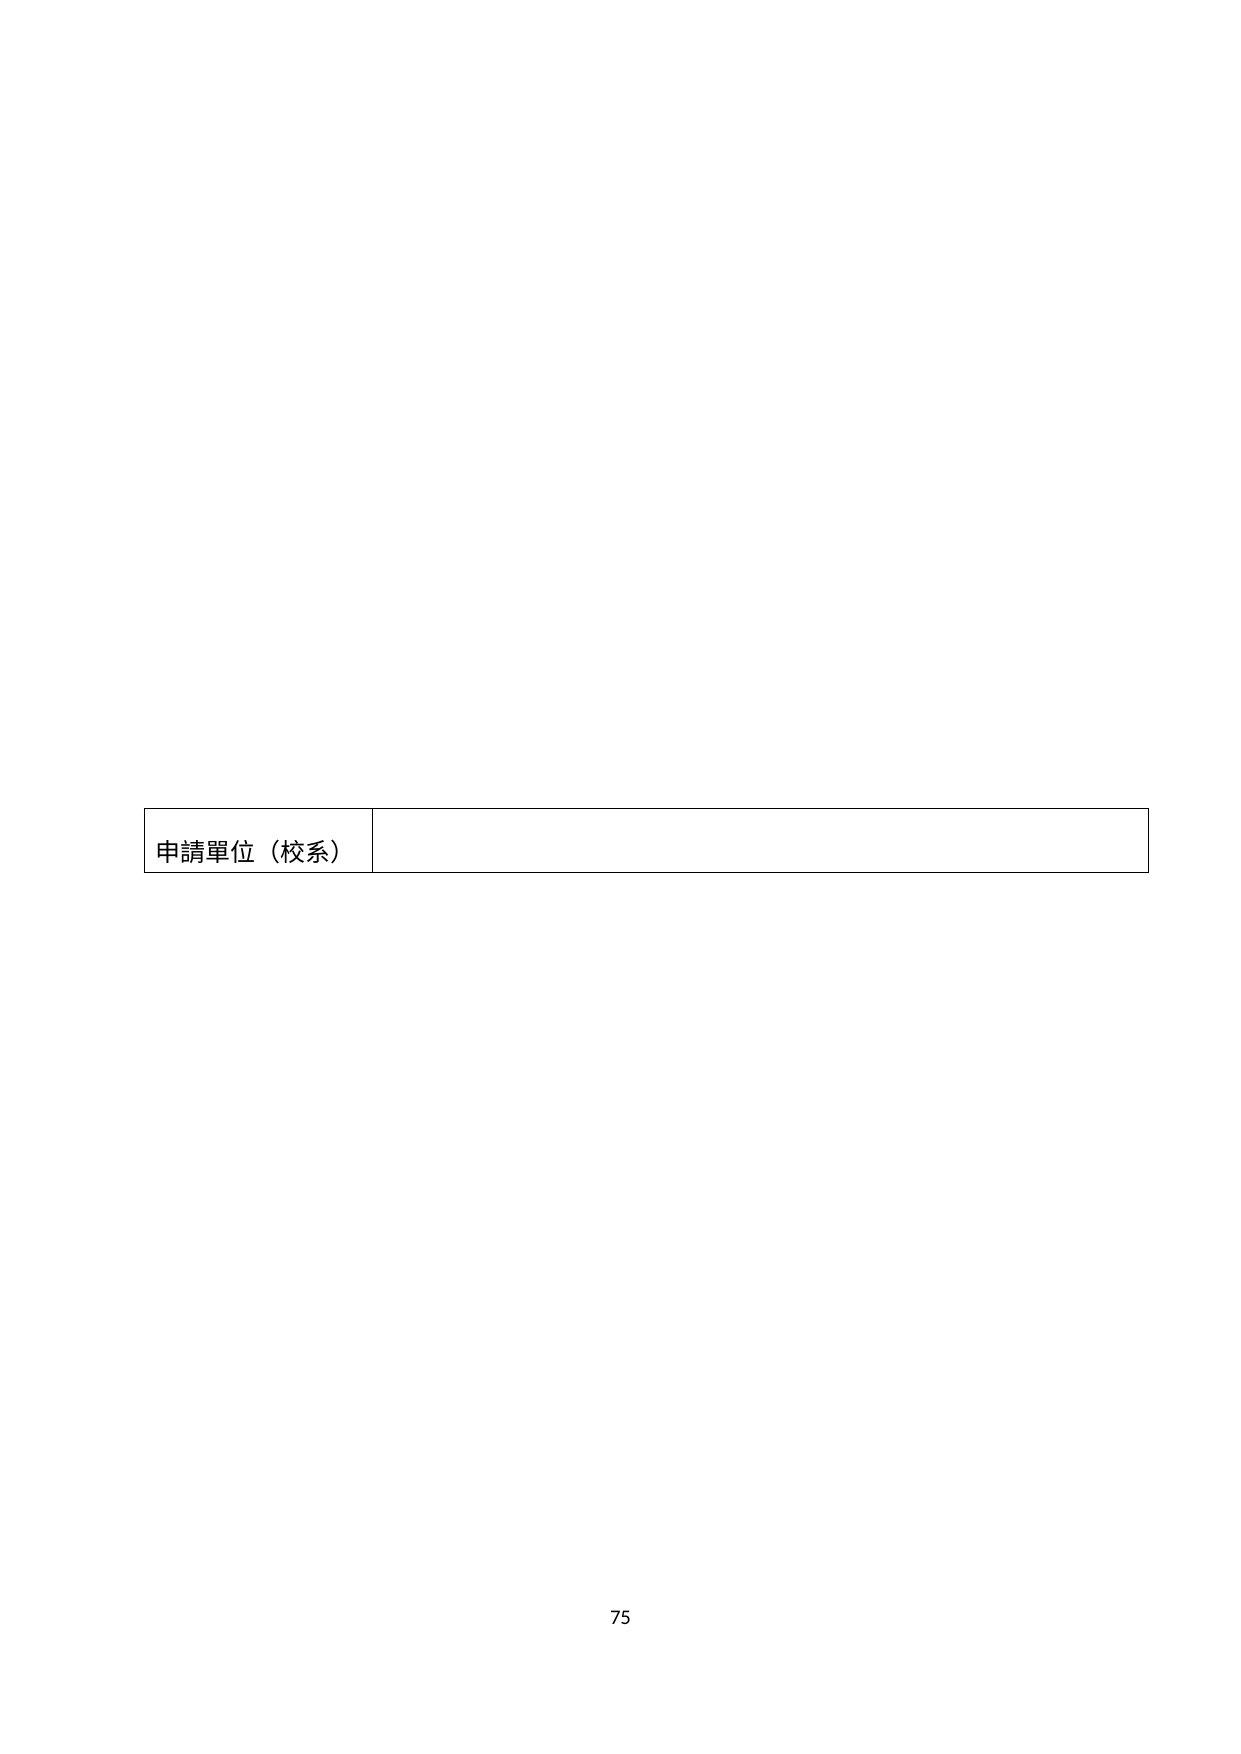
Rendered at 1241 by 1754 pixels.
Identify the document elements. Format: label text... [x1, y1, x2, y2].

table_header 申請單位（校系） [145, 809, 372, 872]
table_header [373, 809, 1148, 872]
